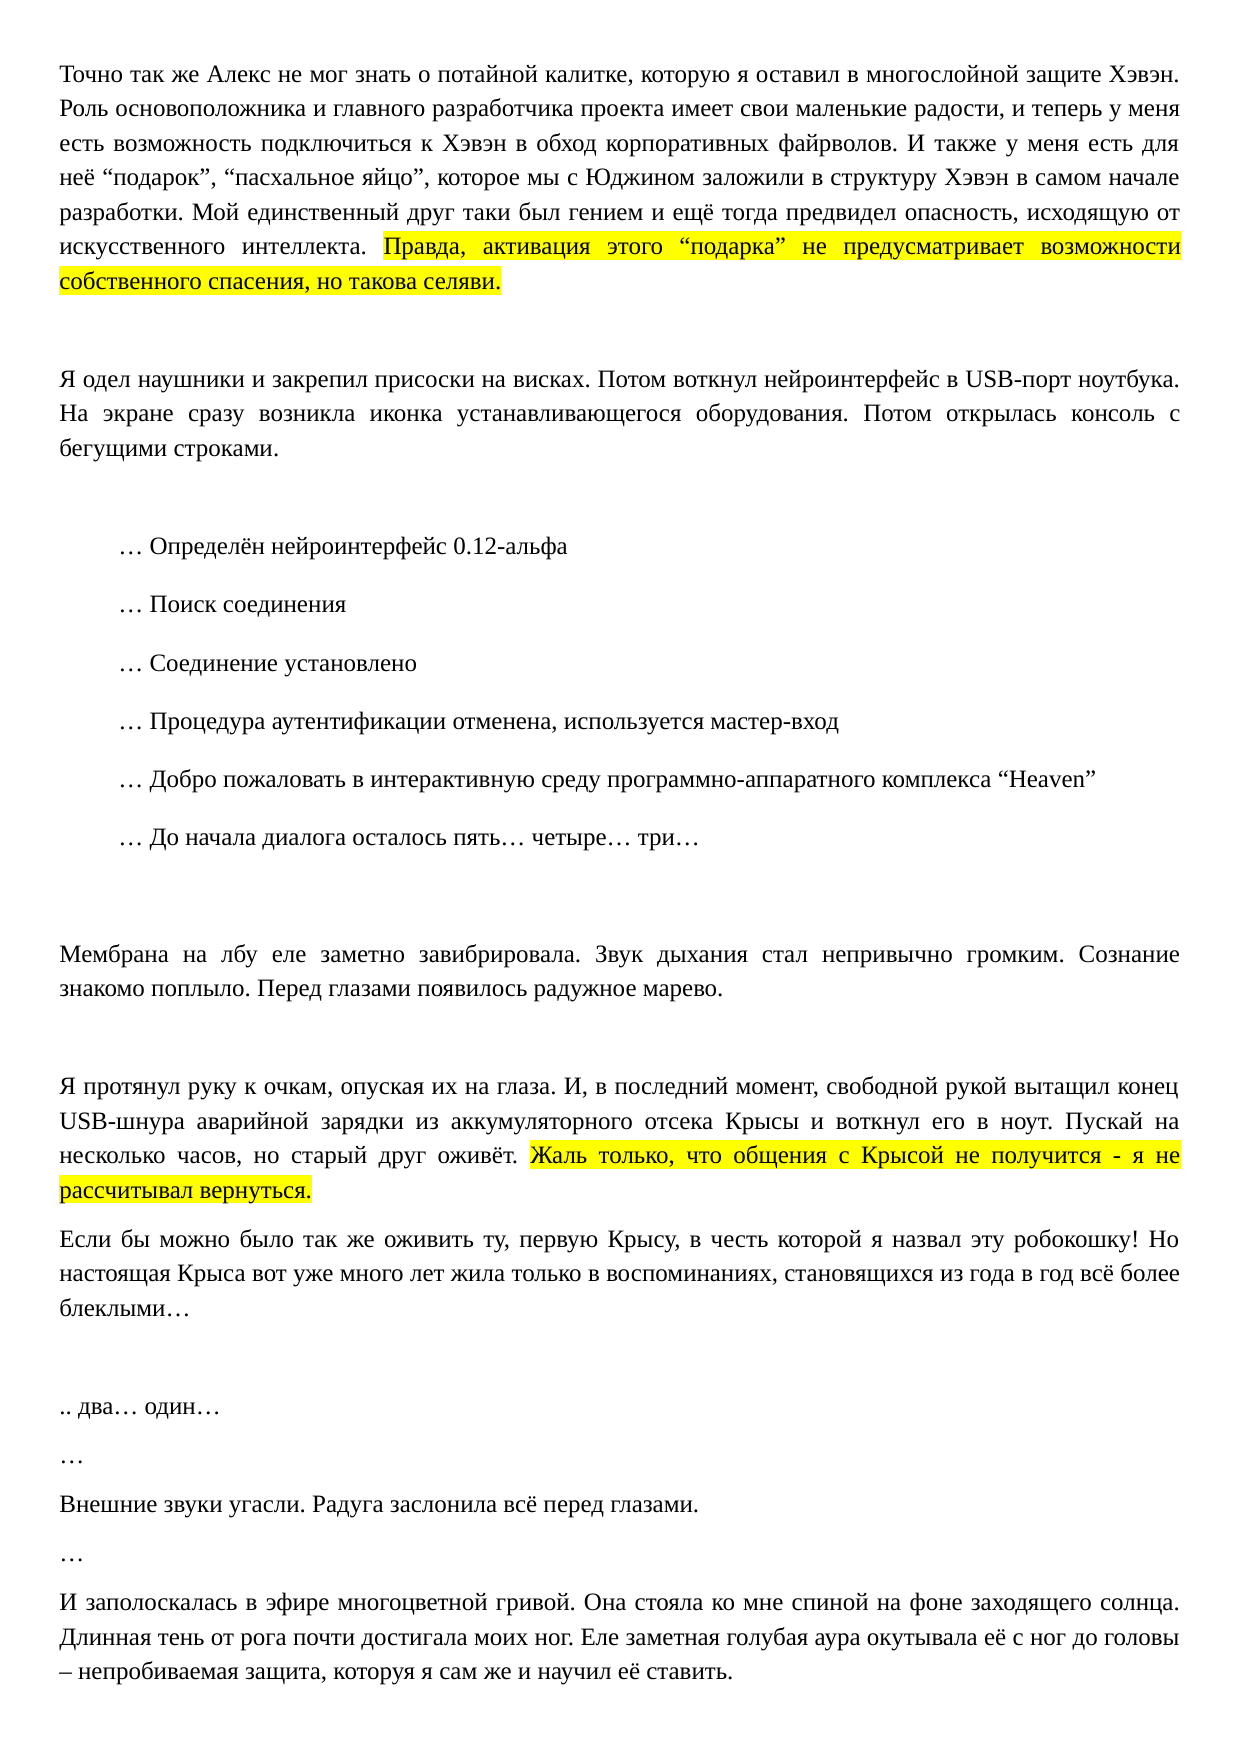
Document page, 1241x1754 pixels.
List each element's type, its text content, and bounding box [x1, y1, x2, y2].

text … [59, 1440, 1181, 1469]
text … [59, 1538, 1181, 1567]
text … Поиск соединения [118, 589, 1122, 618]
text Точно так же Алекс не мог знать о потайной калитке, которую я оставил в многослойной защите Хэвэн. Роль основоположника и главного разработчика проекта имеет свои маленькие радости, и теперь у меня есть возможность подключиться к Хэвэн в обход корпоративных файрволов. И также у меня есть для неё “подарок”, “пасхальное яйцо”, которое мы с Юджином заложили в структуру Хэвэн в самом начале разработки. Мой единственный друг таки был гением и ещё тогда предвидел опасность, исходящую от искусственного интеллекта. Правда, активация этого “подарка” не предусматривает возможности собственного спасения, но такова селяви. [59, 59, 1181, 295]
text Я одел наушники и закрепил присоски на висках. Потом воткнул нейроинтерфейс в USB-порт ноутбука. На экране сразу возникла иконка устанавливающегося оборудования. Потом открылась консоль с бегущими строками. [59, 364, 1181, 462]
text Если бы можно было так же оживить ту, первую Крысу, в честь которой я назвал эту робокошку! Но настоящая Крыса вот уже много лет жила только в воспоминаниях, становящихся из года в год всё более блеклыми… [59, 1224, 1181, 1322]
text … До начала диалога осталось пять… четыре… три… [118, 822, 1122, 851]
text … Определён нейроинтерфейс 0.12-альфа [118, 531, 1122, 560]
text И заполоскалась в эфире многоцветной гривой. Она стояла ко мне спиной на фоне заходящего солнца. Длинная тень от рога почти достигала моих ног. Еле заметная голубая аура окутывала её с ног до головы – непробиваемая защита, которуя я сам же и научил её ставить. [59, 1587, 1181, 1685]
text .. два… один… [59, 1391, 1181, 1420]
text Я протянул руку к очкам, опуская их на глаза. И, в последний момент, свободной рукой вытащил конец USB-шнура аварийной зарядки из аккумуляторного отсека Крысы и воткнул его в ноут. Пускай на несколько часов, но старый друг оживёт. Жаль только, что общения с Крысой не получится - я не рассчитывал вернуться. [59, 1071, 1181, 1203]
text Внешние звуки угасли. Радуга заслонила всё перед глазами. [59, 1489, 1181, 1518]
text … Добро пожаловать в интерактивную среду программно-аппаратного комплекса “Heaven” [118, 764, 1122, 793]
text … Процедура аутентификации отменена, используется мастер-вход [118, 706, 1122, 734]
text Мембрана на лбу еле заметно завибрировала. Звук дыхания стал непривычно громким. Сознание знакомо поплыло. Перед глазами появилось радужное марево. [59, 939, 1181, 1002]
text … Соединение установлено [118, 648, 1122, 676]
